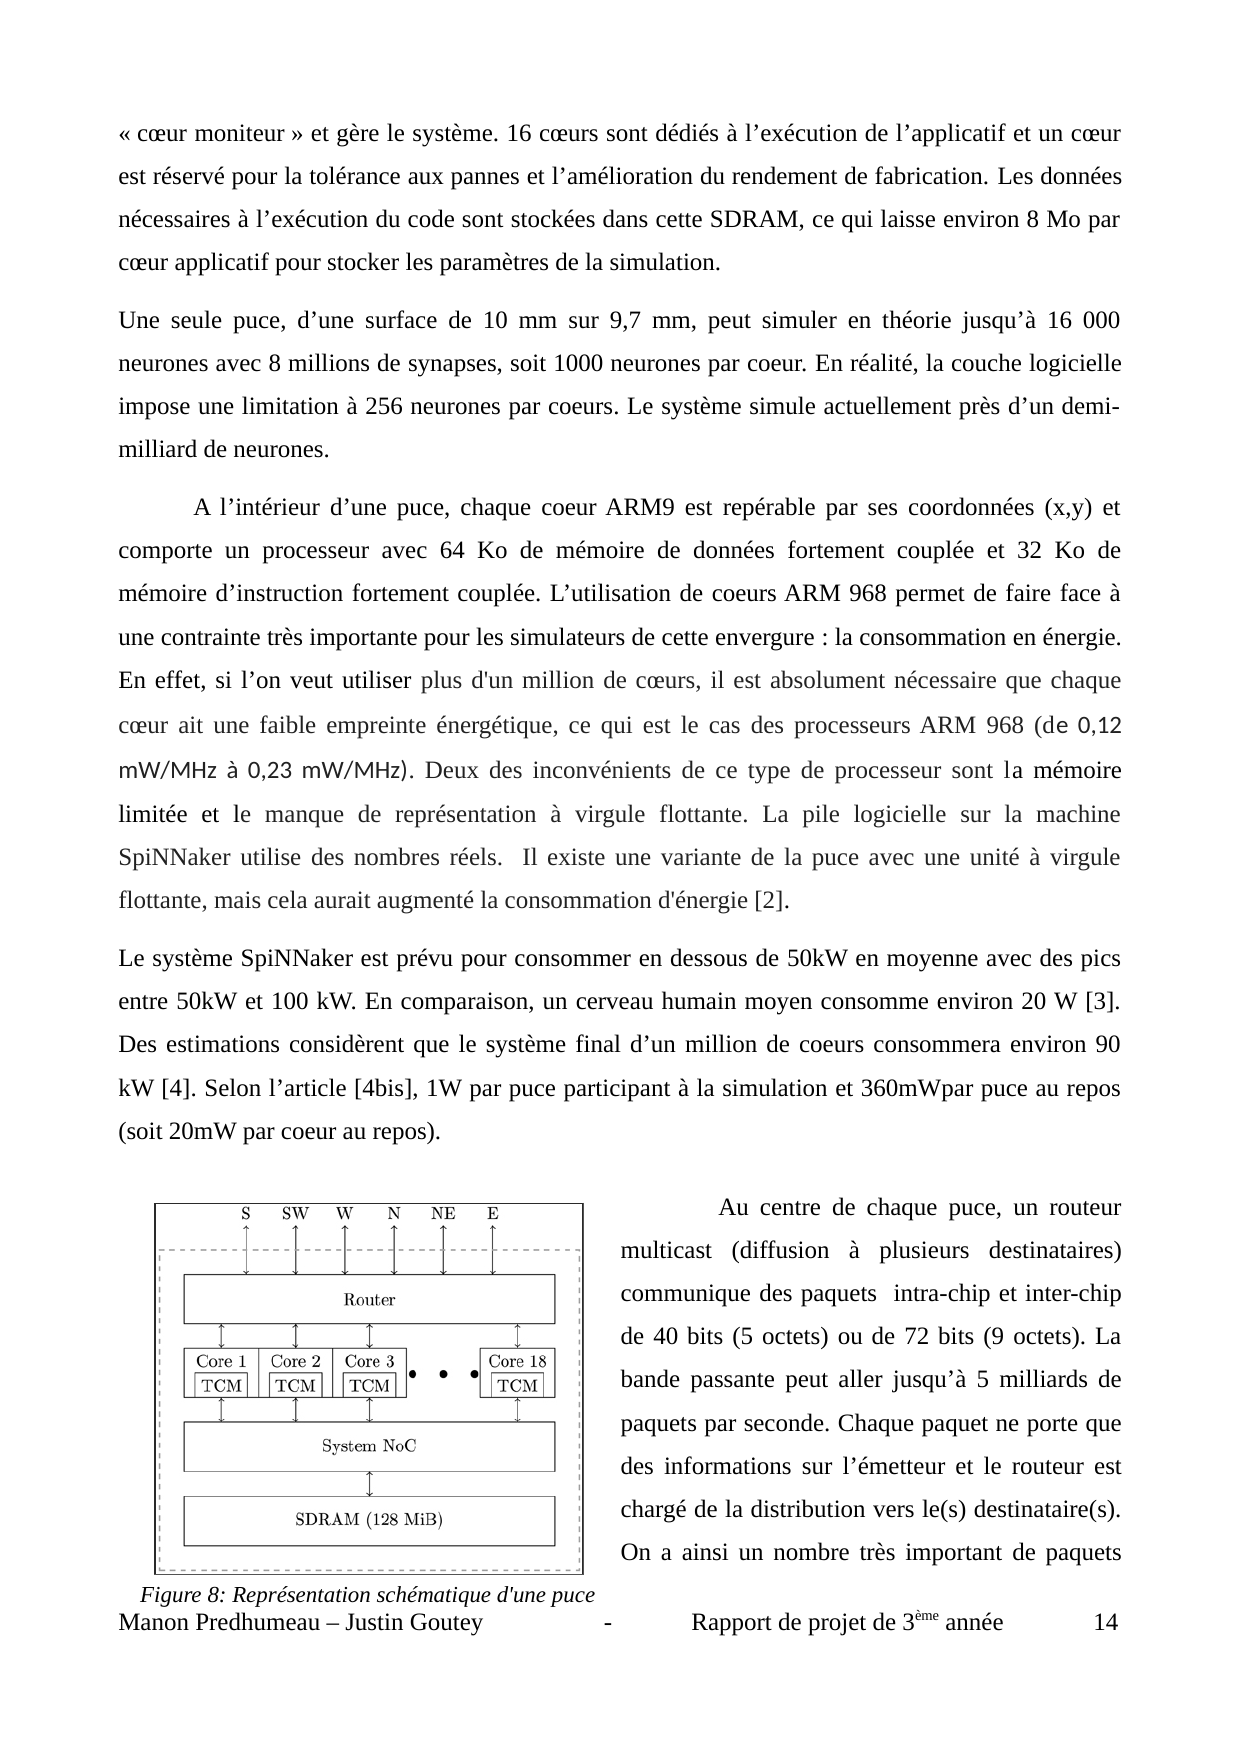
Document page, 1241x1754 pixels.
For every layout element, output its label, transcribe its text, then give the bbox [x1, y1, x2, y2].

text Au centre de chaque puce, un routeur multicast (diffusion à plusieurs destinataires) communique des paquets intra-chip et inter-chip de 40 bits (5 octets) ou de 72 bits (9 octets). La bande passante peut aller jusqu’à 5 milliards de paquets par seconde. Chaque paquet ne porte que des informations sur l’émetteur et le routeur est chargé de la distribution vers le(s) destinataire(s). On a ainsi un nombre très important de paquets [118, 1190, 1122, 1566]
text Le système SpiNNaker est prévu pour consommer en dessous de 50kW en moyenne avec des pics entre 50kW et 100 kW. En comparaison, un cerveau humain moyen consomme environ 20 W [3]. Des estimations considèrent que le système final d’un million de coeurs consommera environ 90 kW [4]. Selon l’article [4bis], 1W par puce participant à la simulation et 360mWpar puce au repos (soit 20mW par coeur au repos). [118, 943, 1122, 1144]
picture [157, 1205, 581, 1573]
text Une seule puce, d’une surface de 10 mm sur 9,7 mm, peut simuler en théorie jusqu’à 16 000 neurones avec 8 millions de synapses, soit 1000 neurones par coeur. En réalité, la couche logicielle impose une limitation à 256 neurones par coeurs. Le système simule actuellement près d’un demi-milliard de neurones. [118, 305, 1122, 463]
text A l’intérieur d’une puce, chaque coeur ARM9 est repérable par ses coordonnées (x,y) et comporte un processeur avec 64 Ko de mémoire de données fortement couplée et 32 Ko de mémoire d’instruction fortement couplée. L’utilisation de coeurs ARM 968 permet de faire face à une contrainte très importante pour les simulateurs de cette envergure : la consommation en énergie. En effet, si l’on veut utiliser plus d'un million de cœurs, il est absolument nécessaire que chaque cœur ait une faible empreinte énergétique, ce qui est le cas des processeurs ARM 968 (de 0,12 mW/MHz à 0,23 mW/MHz). Deux des inconvénients de ce type de processeur sont la mémoire limitée et le manque de représentation à virgule flottante. La pile logicielle sur la machine SpiNNaker utilise des nombres réels. Il existe une variante de la puce avec une unité à virgule flottante, mais cela aurait augmenté la consommation d'énergie [2]. [118, 492, 1122, 914]
text « cœur moniteur » et gère le système. 16 cœurs sont dédiés à l’exécution de l’applicatif et un cœur est réservé pour la tolérance aux pannes et l’amélioration du rendement de fabrication. Les données nécessaires à l’exécution du code sont stockées dans cette SDRAM, ce qui laisse environ 8 Mo par cœur applicatif pour stocker les paramètres de la simulation. [118, 118, 1122, 276]
text Figure 8: Représentation schématique d'une puce [134, 1202, 603, 1607]
